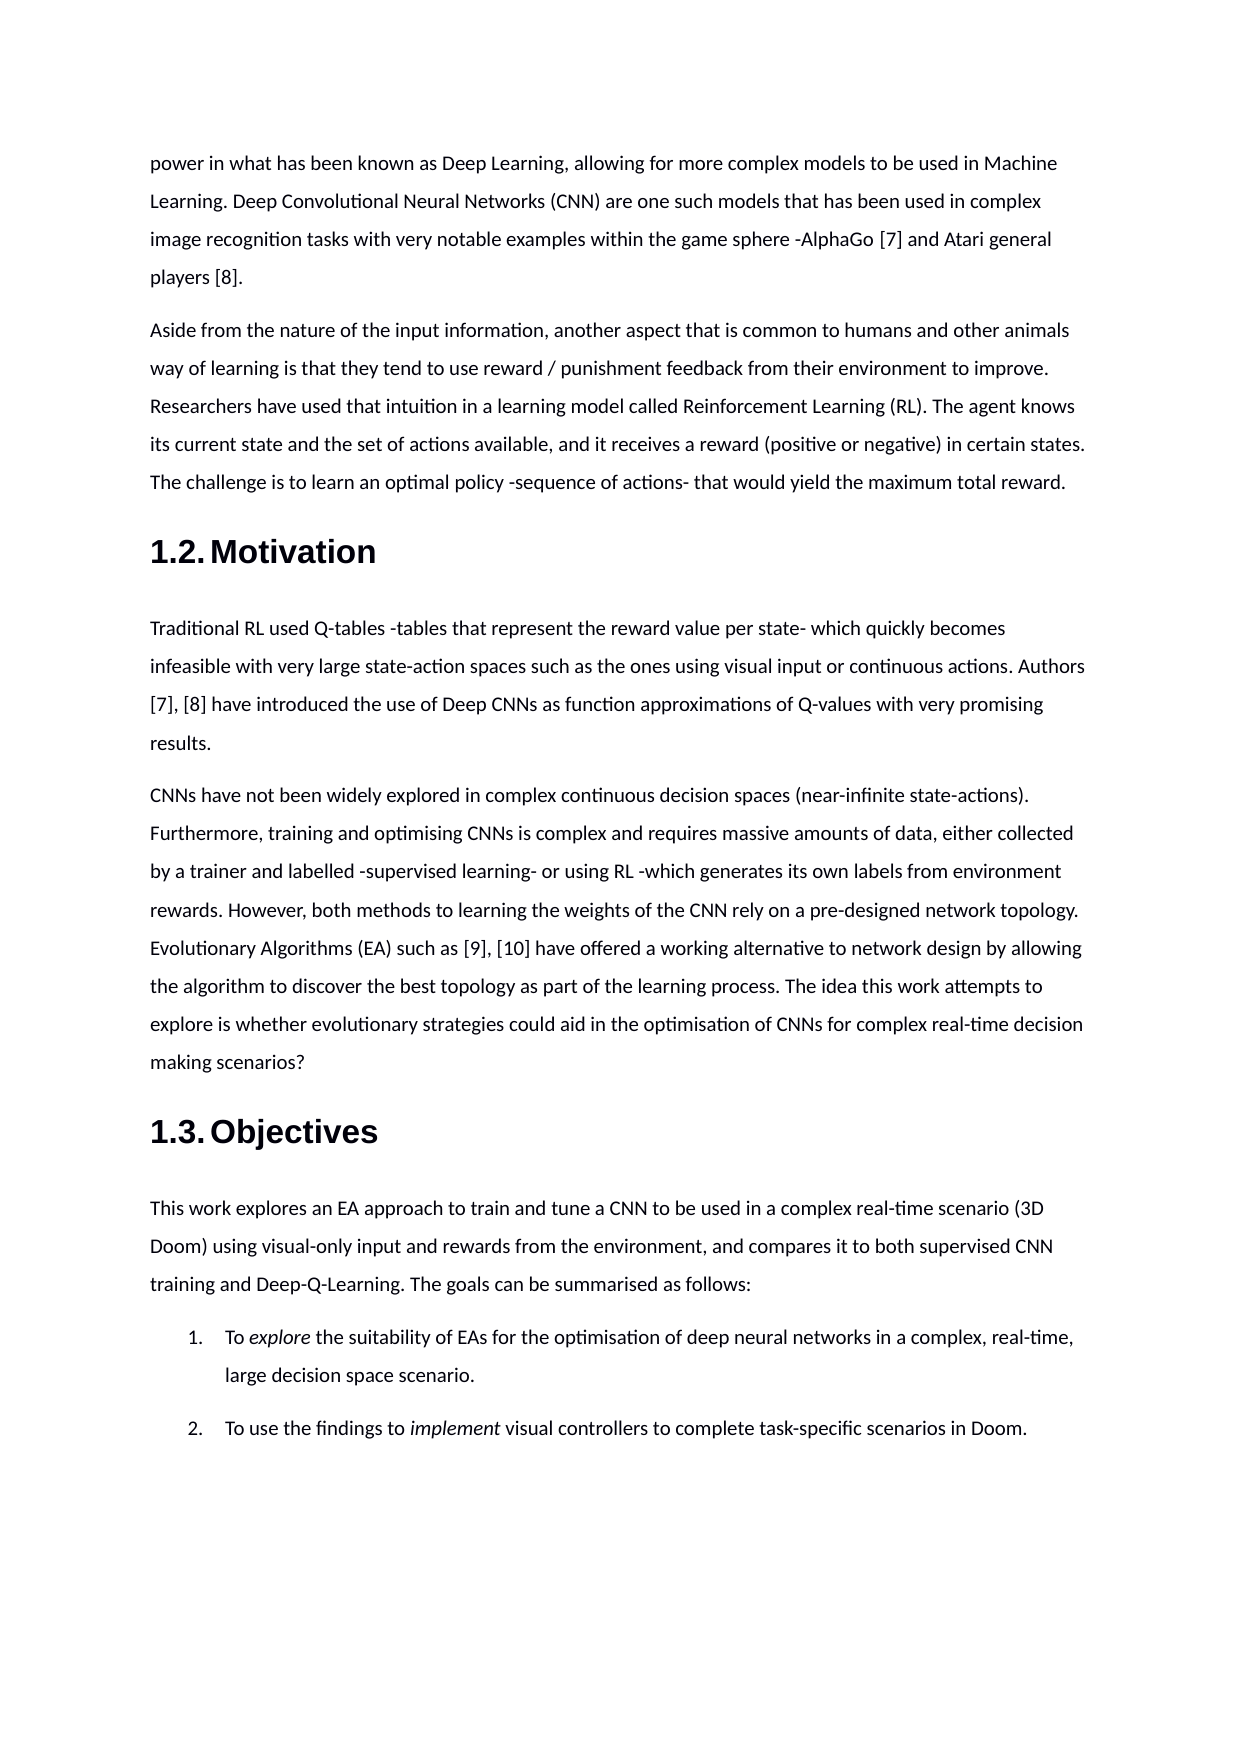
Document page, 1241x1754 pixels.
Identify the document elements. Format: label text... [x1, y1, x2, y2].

text This work explores an EA approach to train and tune a CNN to be used in a complex real-time scenario (3D Doom) using visual-only input and rewards from the environment, and compares it to both supervised CNN training and Deep-Q-Learning. The goals can be summarised as follows: [150, 1195, 1090, 1297]
text CNNs have not been widely explored in complex continuous decision spaces (near-infinite state-actions). Furthermore, training and optimising CNNs is complex and requires massive amounts of data, either collected by a trainer and labelled -supervised learning- or using RL -which generates its own labels from environment rewards. However, both methods to learning the weights of the CNN rely on a pre-designed network topology. Evolutionary Algorithms (EA) such as [9], [10]⁠ have offered a working alternative to network design by allowing the algorithm to discover the best topology as part of the learning process. The idea this work attempts to explore is whether evolutionary strategies could aid in the optimisation of CNNs for complex real-time decision making scenarios? [150, 782, 1090, 1075]
list To use the findings to implement visual controllers to complete task-specific scenarios in Doom. [187, 1415, 1090, 1440]
list To explore the suitability of EAs for the optimisation of deep neural networks in a complex, real-time, large decision space scenario. [187, 1324, 1090, 1387]
subtitle Objectives [150, 1112, 1090, 1151]
text power in what has been known as Deep Learning, allowing for more complex models to be used in Machine Learning. Deep Convolutional Neural Networks (CNN) are one such models that has been used in complex image recognition tasks with very notable examples within the game sphere -AlphaGo [7]⁠ and Atari general players [8]⁠. [150, 150, 1090, 290]
text Traditional RL used Q-tables -tables that represent the reward value per state- which quickly becomes infeasible with very large state-action spaces such as the ones using visual input or continuous actions. Authors [7], [8]⁠ have introduced the use of Deep CNNs as function approximations of Q-values with very promising results. [150, 615, 1090, 755]
text Aside from the nature of the input information, another aspect that is common to humans and other animals way of learning is that they tend to use reward / punishment feedback from their environment to improve. Researchers have used that intuition in a learning model called Reinforcement Learning (RL). The agent knows its current state and the set of actions available, and it receives a reward (positive or negative) in certain states. The challenge is to learn an optimal policy -sequence of actions- that would yield the maximum total reward. [150, 317, 1090, 495]
subtitle Motivation [150, 532, 1090, 571]
